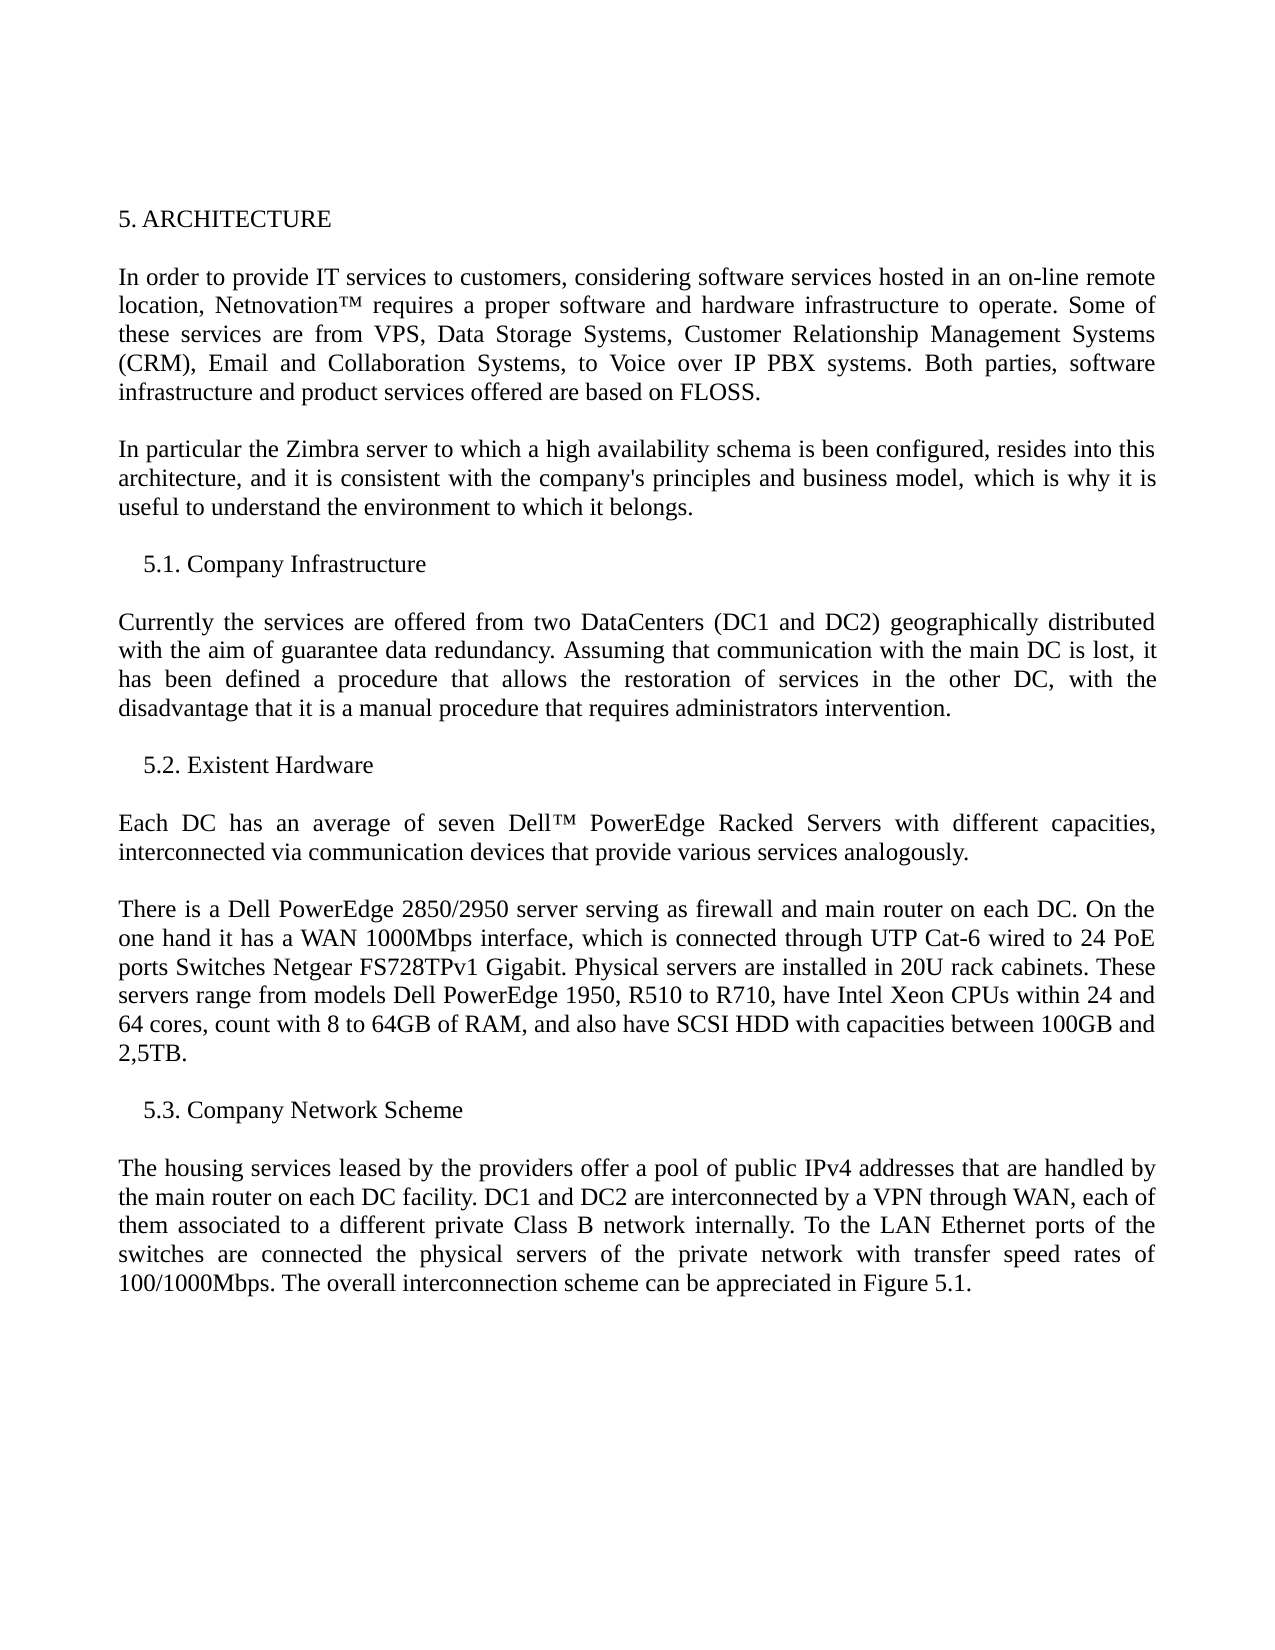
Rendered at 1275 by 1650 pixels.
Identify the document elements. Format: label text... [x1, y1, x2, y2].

text There is a Dell PowerEdge 2850/2950 server serving as firewall and main router on each DC. On the one hand it has a WAN 1000Mbps interface, which is connected through UTP Cat-6 wired to 24 PoE ports Switches Netgear FS728TPv1 Gigabit. Physical servers are installed in 20U rack cabinets. These servers range from models Dell PowerEdge 1950, R510 to R710, have Intel Xeon CPUs within 24 and 64 cores, count with 8 to 64GB of RAM, and also have SCSI HDD with capacities between 100GB and 2,5TB. [118, 894, 1157, 1067]
text 5. ARCHITECTURE [118, 204, 1157, 233]
text In order to provide IT services to customers, considering software services hosted in an on-line remote location, Netnovation™ requires a proper software and hardware infrastructure to operate. Some of these services are from VPS, Data Storage Systems, Customer Relationship Management Systems (CRM), Email and Collaboration Systems, to Voice over IP PBX systems. Both parties, software infrastructure and product services offered are based on FLOSS. [118, 262, 1157, 406]
text 5.2. Existent Hardware [118, 751, 1157, 779]
text 5.3. Company Network Scheme [118, 1096, 1157, 1124]
text The housing services leased by the providers offer a pool of public IPv4 addresses that are handled by the main router on each DC facility. DC1 and DC2 are interconnected by a VPN through WAN, each of them associated to a different private Class B network internally. To the LAN Ethernet ports of the switches are connected the physical servers of the private network with transfer speed rates of 100/1000Mbps. The overall interconnection scheme can be appreciated in Figure 5.1. [118, 1153, 1157, 1297]
text 5.1. Company Infrastructure [118, 549, 1157, 578]
text Each DC has an average of seven Dell™ PowerEdge Racked Servers with different capacities, interconnected via communication devices that provide various services analogously. [118, 808, 1157, 866]
text In particular the Zimbra server to which a high availability schema is been configured, resides into this architecture, and it is consistent with the company's principles and business model, which is why it is useful to understand the environment to which it belongs. [118, 434, 1157, 521]
text Currently the services are offered from two DataCenters (DC1 and DC2) geographically distributed with the aim of guarantee data redundancy. Assuming that communication with the main DC is lost, it has been defined a procedure that allows the restoration of services in the other DC, with the disadvantage that it is a manual procedure that requires administrators intervention. [118, 607, 1157, 722]
